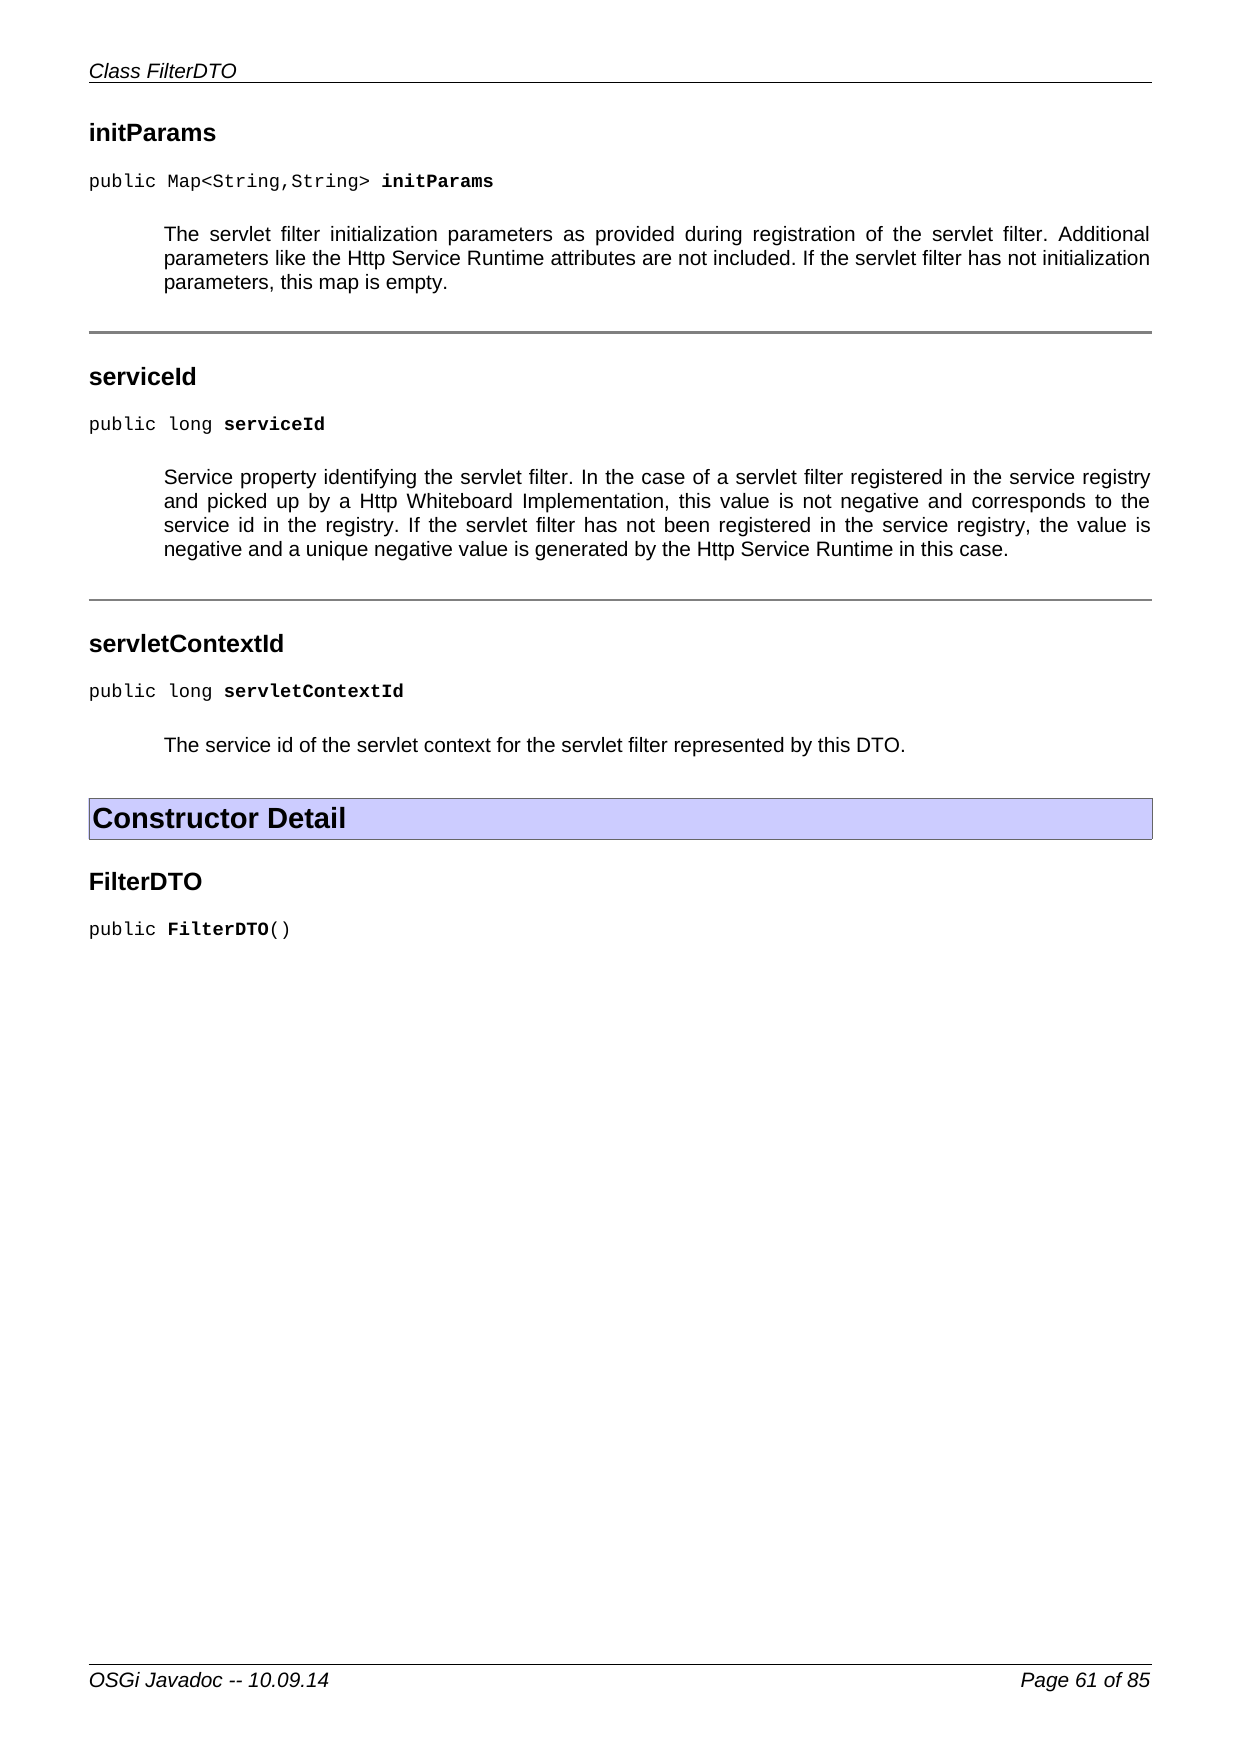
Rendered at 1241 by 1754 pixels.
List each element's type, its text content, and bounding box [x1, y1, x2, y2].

text Service property identifying the servlet filter. In the case of a servlet filter registered in the service registry and picked up by a Http Whiteboard Implementation, this value is not negative and corresponds to the service id in the registry. If the servlet filter has not been registered in the service registry, the value is negative and a unique negative value is generated by the Http Service Runtime in this case. [163, 465, 1152, 561]
subtitle FilterDTO [88, 867, 1152, 896]
subtitle servletContextId [88, 629, 1152, 658]
text public FilterDTO() [88, 920, 1152, 941]
text The servlet filter initialization parameters as provided during registration of the servlet filter. Additional parameters like the Http Service Runtime attributes are not included. If the servlet filter has not initialization parameters, this map is empty. [163, 222, 1152, 294]
subtitle initParams [88, 118, 1152, 147]
subtitle serviceId [88, 362, 1152, 391]
subtitle Constructor Detail [90, 799, 1152, 839]
text public Map<String,String> initParams [88, 171, 1152, 193]
text public long servletContextId [88, 682, 1152, 703]
text The service id of the servlet context for the servlet filter represented by this DTO. [163, 733, 1152, 757]
text public long serviceId [88, 415, 1152, 436]
